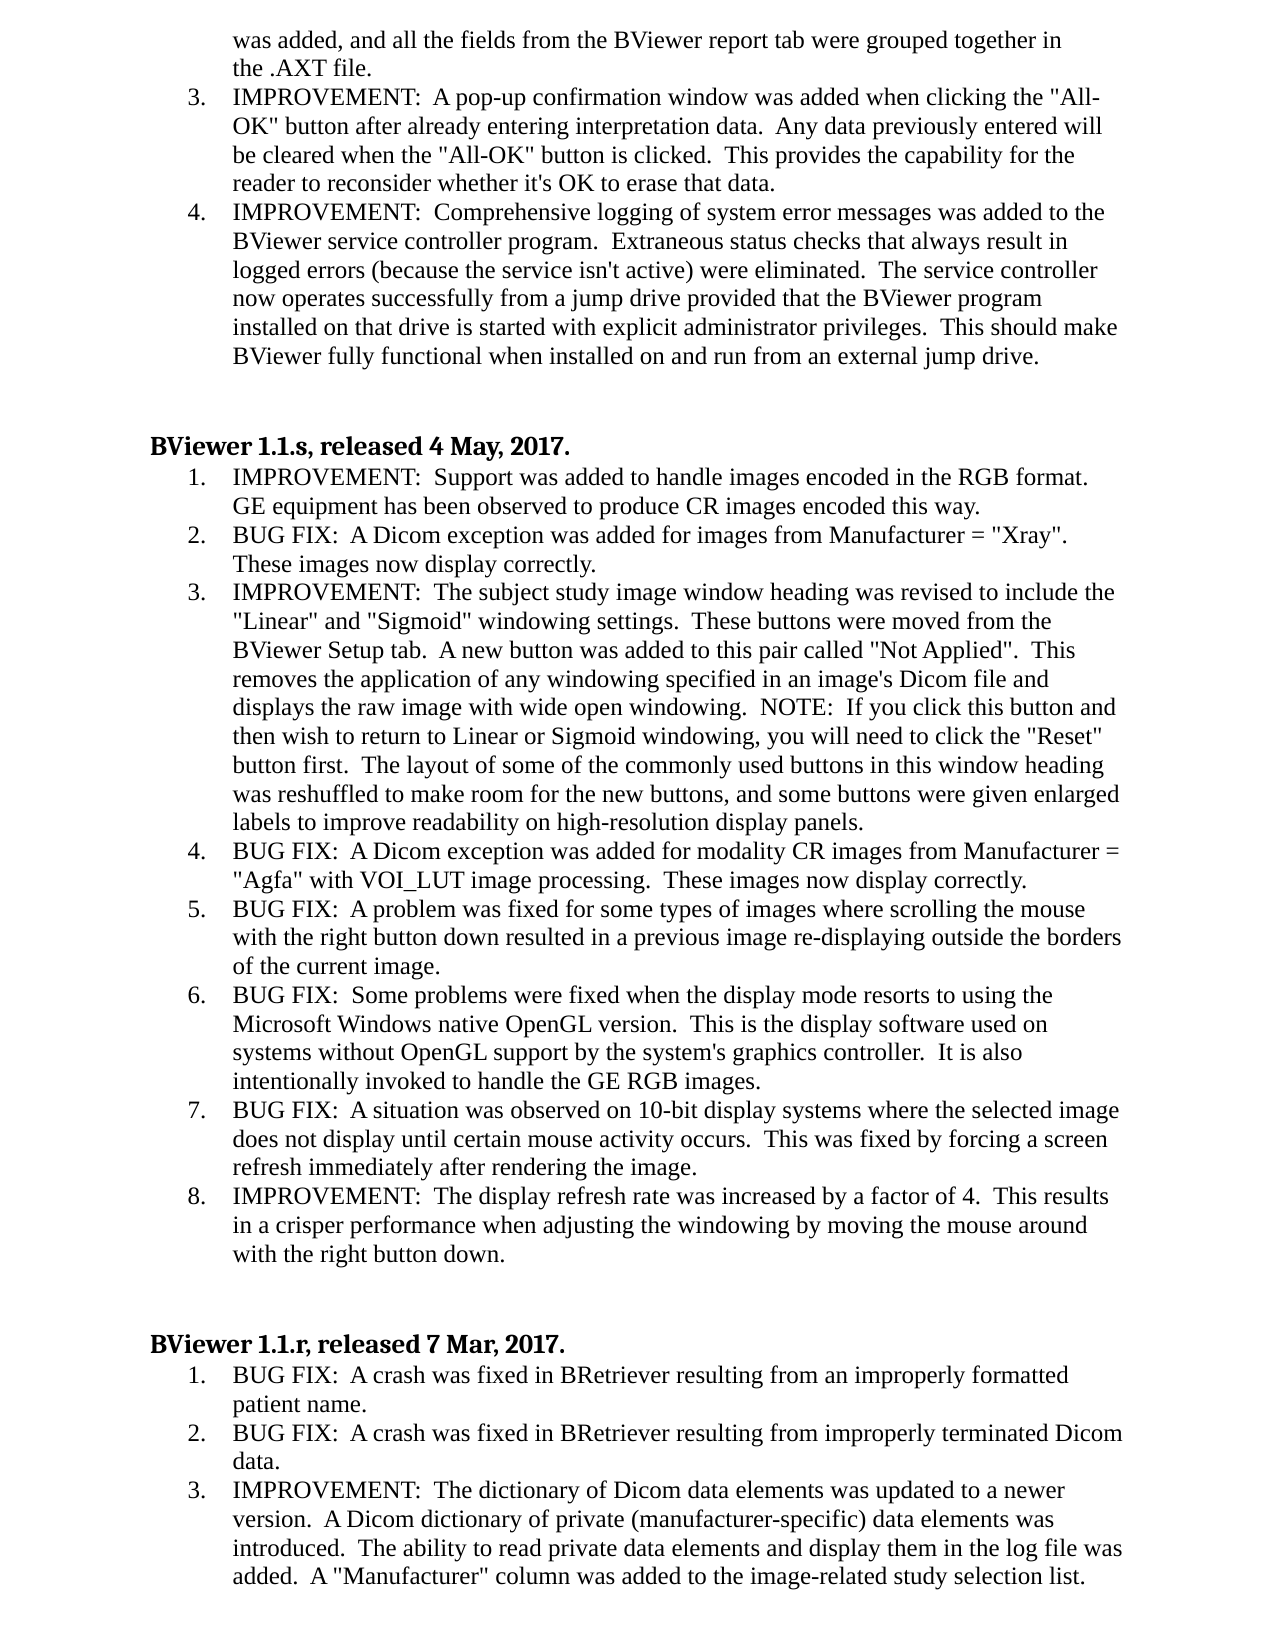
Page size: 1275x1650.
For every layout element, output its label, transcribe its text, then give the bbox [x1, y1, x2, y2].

list BUG FIX: A problem was fixed for some types of images where scrolling the mouse with the right button down resulted in a previous image re-displaying outside the borders of the current image. [187, 894, 1125, 980]
subtitle BViewer 1.1.s, released 4 May, 2017. [150, 431, 1125, 462]
list IMPROVEMENT: The subject study image window heading was revised to include the "Linear" and "Sigmoid" windowing settings. These buttons were moved from the BViewer Setup tab. A new button was added to this pair called "Not Applied". This removes the application of any windowing specified in an image's Dicom file and displays the raw image with wide open windowing. NOTE: If you click this button and then wish to return to Linear or Sigmoid windowing, you will need to click the "Reset" button first. The layout of some of the commonly used buttons in this window heading was reshuffled to make room for the new buttons, and some buttons were given enlarged labels to improve readability on high-resolution display panels. [187, 577, 1125, 836]
list BUG FIX: A situation was observed on 10-bit display systems where the selected image does not display until certain mouse activity occurs. This was fixed by forcing a screen refresh immediately after rendering the image. [187, 1095, 1125, 1181]
list BUG FIX: A crash was fixed in BRetriever resulting from improperly terminated Dicom data. [187, 1418, 1125, 1475]
list IMPROVEMENT: Comprehensive logging of system error messages was added to the BViewer service controller program. Extraneous status checks that always result in logged errors (because the service isn't active) were eliminated. The service controller now operates successfully from a jump drive provided that the BViewer program installed on that drive is started with explicit administrator privileges. This should make BViewer fully functional when installed on and run from an external jump drive. [187, 197, 1125, 370]
list BUG FIX: A Dicom exception was added for images from Manufacturer = "Xray". These images now display correctly. [187, 520, 1125, 577]
list IMPROVEMENT: Support was added to handle images encoded in the RGB format. GE equipment has been observed to produce CR images encoded this way. [187, 462, 1125, 520]
list IMPROVEMENT: The dictionary of Dicom data elements was updated to a newer version. A Dicom dictionary of private (manufacturer-specific) data elements was introduced. The ability to read private data elements and display them in the log file was added. A "Manufacturer" column was added to the image-related study selection list. [187, 1475, 1125, 1590]
list BUG FIX: Some problems were fixed when the display mode resorts to using the Microsoft Windows native OpenGL version. This is the display software used on systems without OpenGL support by the system's graphics controller. It is also intentionally invoked to handle the GE RGB images. [187, 980, 1125, 1095]
list was added, and all the fields from the BViewer report tab were grouped together in the .AXT file. [187, 25, 1125, 82]
list IMPROVEMENT: The display refresh rate was increased by a factor of 4. This results in a crisper performance when adjusting the windowing by moving the mouse around with the right button down. [187, 1181, 1125, 1267]
list BUG FIX: A crash was fixed in BRetriever resulting from an improperly formatted patient name. [187, 1360, 1125, 1418]
list BUG FIX: A Dicom exception was added for modality CR images from Manufacturer = "Agfa" with VOI_LUT image processing. These images now display correctly. [187, 836, 1125, 894]
subtitle BViewer 1.1.r, released 7 Mar, 2017. [150, 1329, 1125, 1360]
list IMPROVEMENT: A pop-up confirmation window was added when clicking the "All-OK" button after already entering interpretation data. Any data previously entered will be cleared when the "All-OK" button is clicked. This provides the capability for the reader to reconsider whether it's OK to erase that data. [187, 82, 1125, 197]
